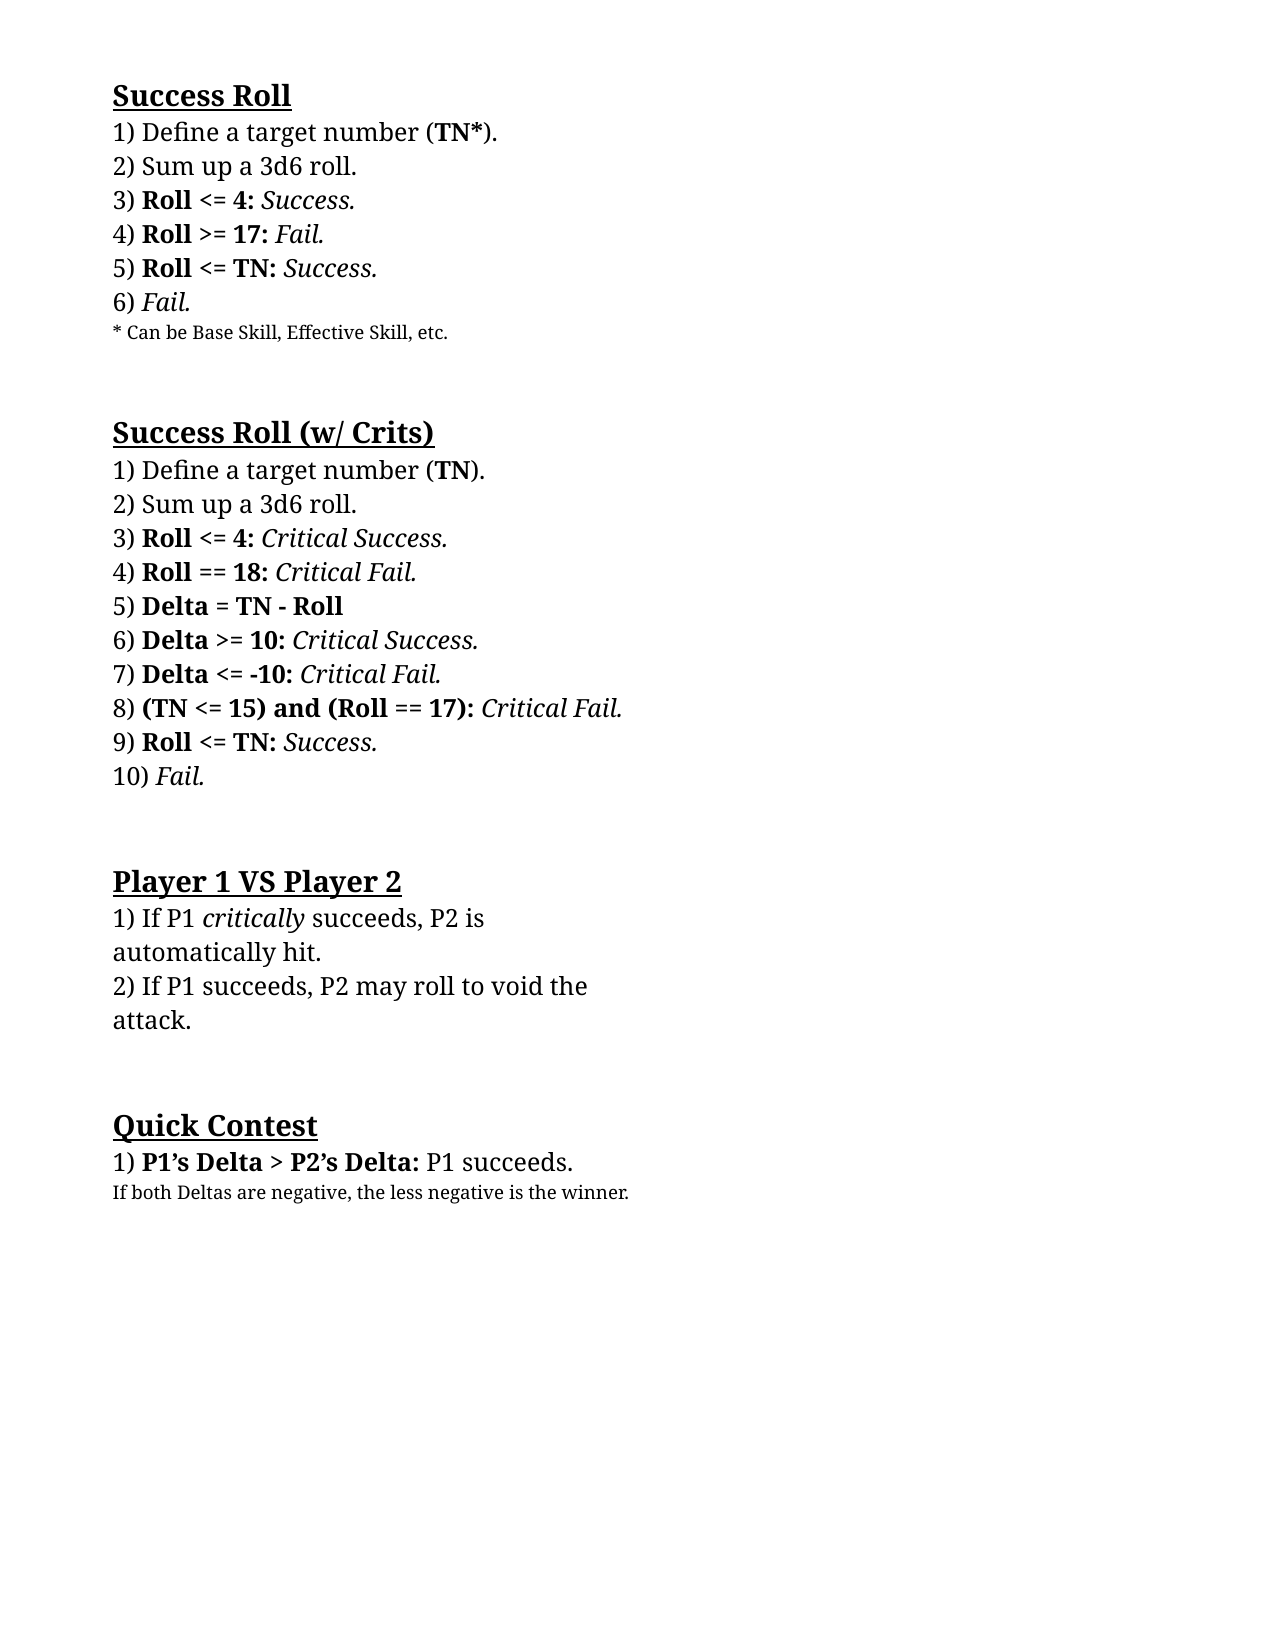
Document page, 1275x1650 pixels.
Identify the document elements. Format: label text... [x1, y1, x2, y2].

text Player 1 VS Player 2 [112, 861, 630, 901]
text 2) If P1 succeeds, P2 may roll to void the attack. [112, 969, 630, 1037]
text 8) (TN <= 15) and (Roll == 17): Critical Fail. [112, 691, 630, 725]
text 3) Roll <= 4: Success. [112, 183, 630, 217]
text 9) Roll <= TN: Success. [112, 725, 630, 759]
text 6) Delta >= 10: Critical Success. [112, 623, 630, 657]
text Success Roll (w/ Crits) [112, 413, 630, 452]
text 1) P1’s Delta > P2’s Delta: P1 succeeds. [112, 1145, 630, 1179]
text 2) Sum up a 3d6 roll. [112, 486, 630, 521]
text 4) Roll >= 17: Fail. [112, 217, 630, 251]
text 1) Define a target number (TN). [112, 452, 630, 486]
text 5) Roll <= TN: Success. [112, 251, 630, 285]
text 7) Delta <= -10: Critical Fail. [112, 657, 630, 691]
text 4) Roll == 18: Critical Fail. [112, 554, 630, 589]
text Success Roll [112, 75, 630, 115]
text 1) If P1 critically succeeds, P2 is automatically hit. [112, 901, 630, 969]
text 6) Fail. [112, 285, 630, 319]
text * Can be Base Skill, Effective Skill, etc. [112, 319, 630, 344]
text 1) Define a target number (TN*). [112, 115, 630, 149]
text 5) Delta = TN - Roll [112, 589, 630, 623]
text If both Deltas are negative, the less negative is the winner. [112, 1179, 630, 1204]
text 2) Sum up a 3d6 roll. [112, 149, 630, 183]
text Quick Contest [112, 1105, 630, 1145]
text 3) Roll <= 4: Critical Success. [112, 521, 630, 554]
text 10) Fail. [112, 759, 630, 793]
